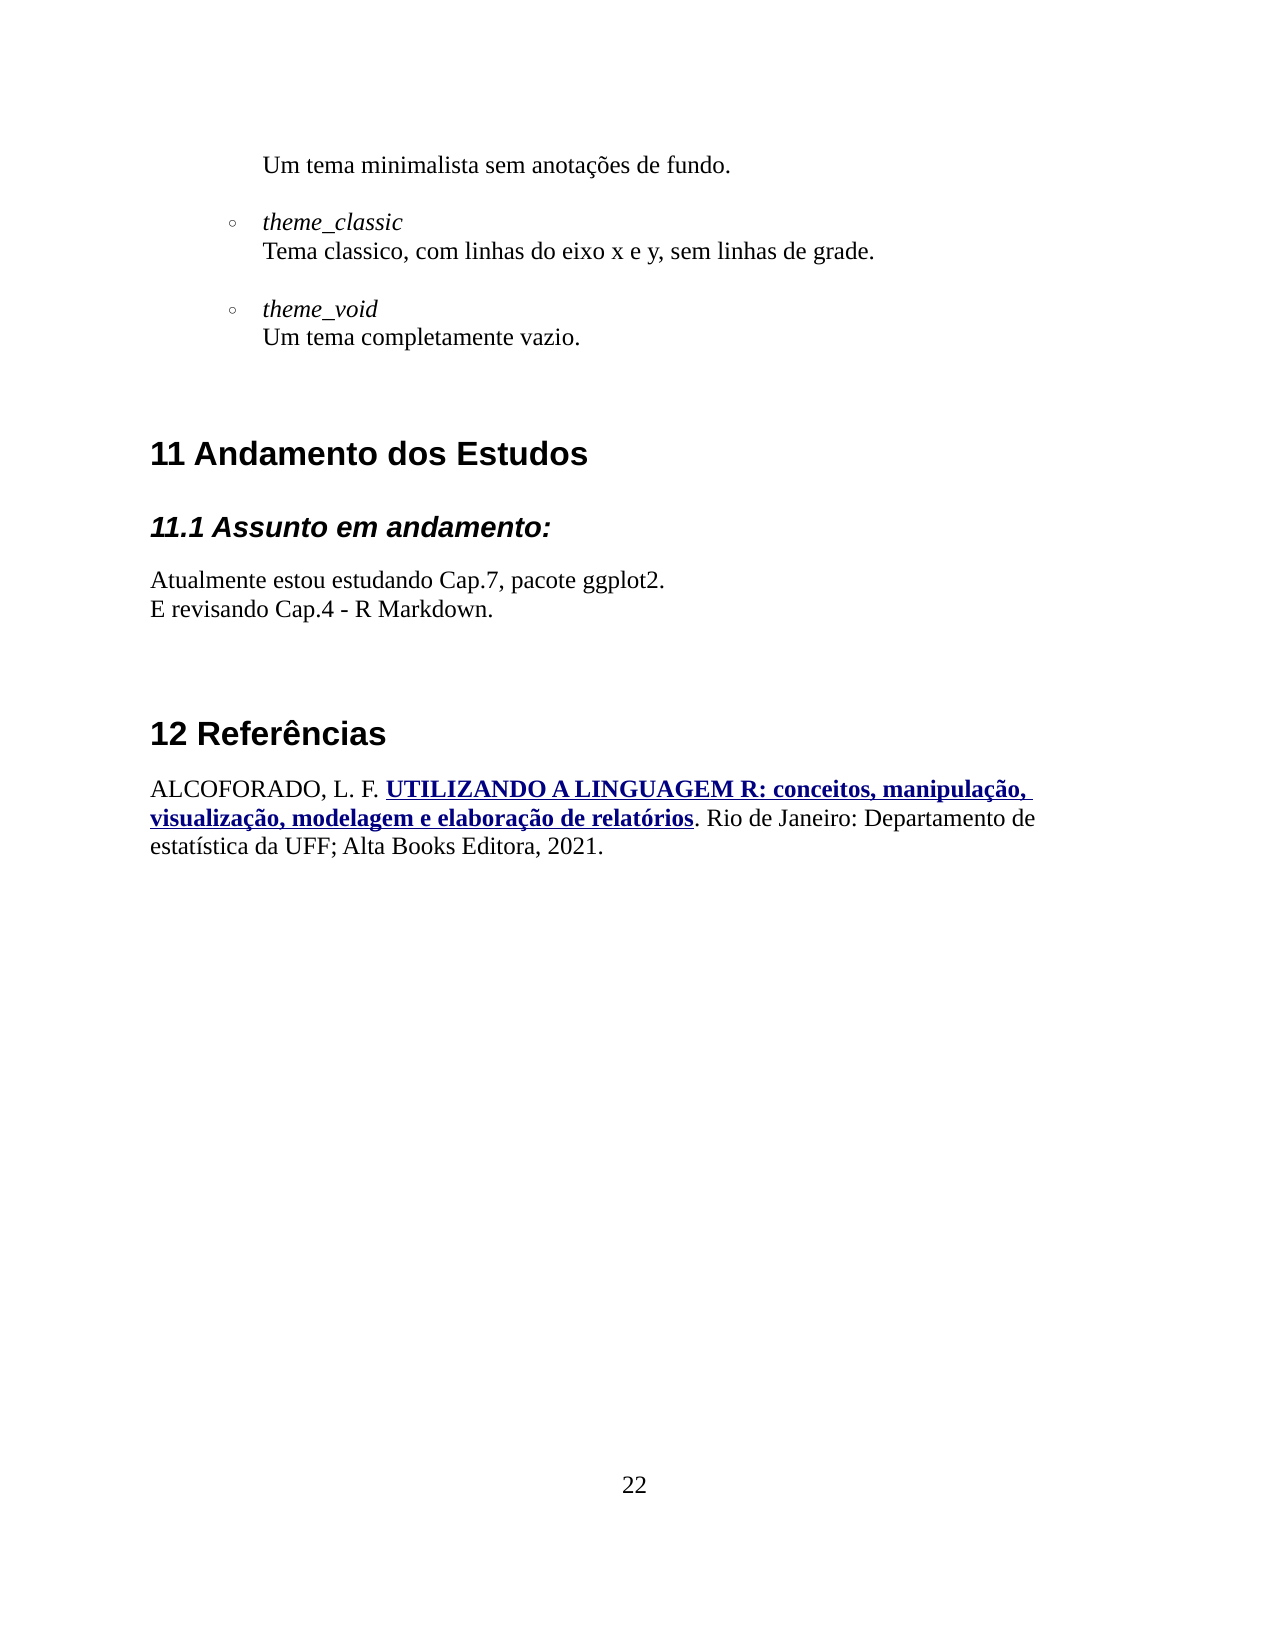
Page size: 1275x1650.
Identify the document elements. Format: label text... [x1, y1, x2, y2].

list Um tema minimalista sem anotações de fundo. [225, 150, 1125, 207]
subtitle 11.1 Assunto em andamento: [150, 510, 1125, 543]
subtitle 12 Referências [150, 714, 1125, 752]
list theme_classic Tema classico, com linhas do eixo x e y, sem linhas de grade. [225, 207, 1125, 294]
list theme_void Um tema completamente vazio. [225, 294, 1125, 380]
subtitle 11 Andamento dos Estudos [150, 434, 1125, 472]
text ALCOFORADO, L. F. UTILIZANDO A LINGUAGEM R: conceitos, manipulação, visualização, modelagem e elaboração de relatórios. Rio de Janeiro: Departamento de estatística da UFF; Alta Books Editora, 2021. [150, 774, 1125, 860]
text Atualmente estou estudando Cap.7, pacote ggplot2. E revisando Cap.4 - R Markdown. [150, 565, 1125, 651]
